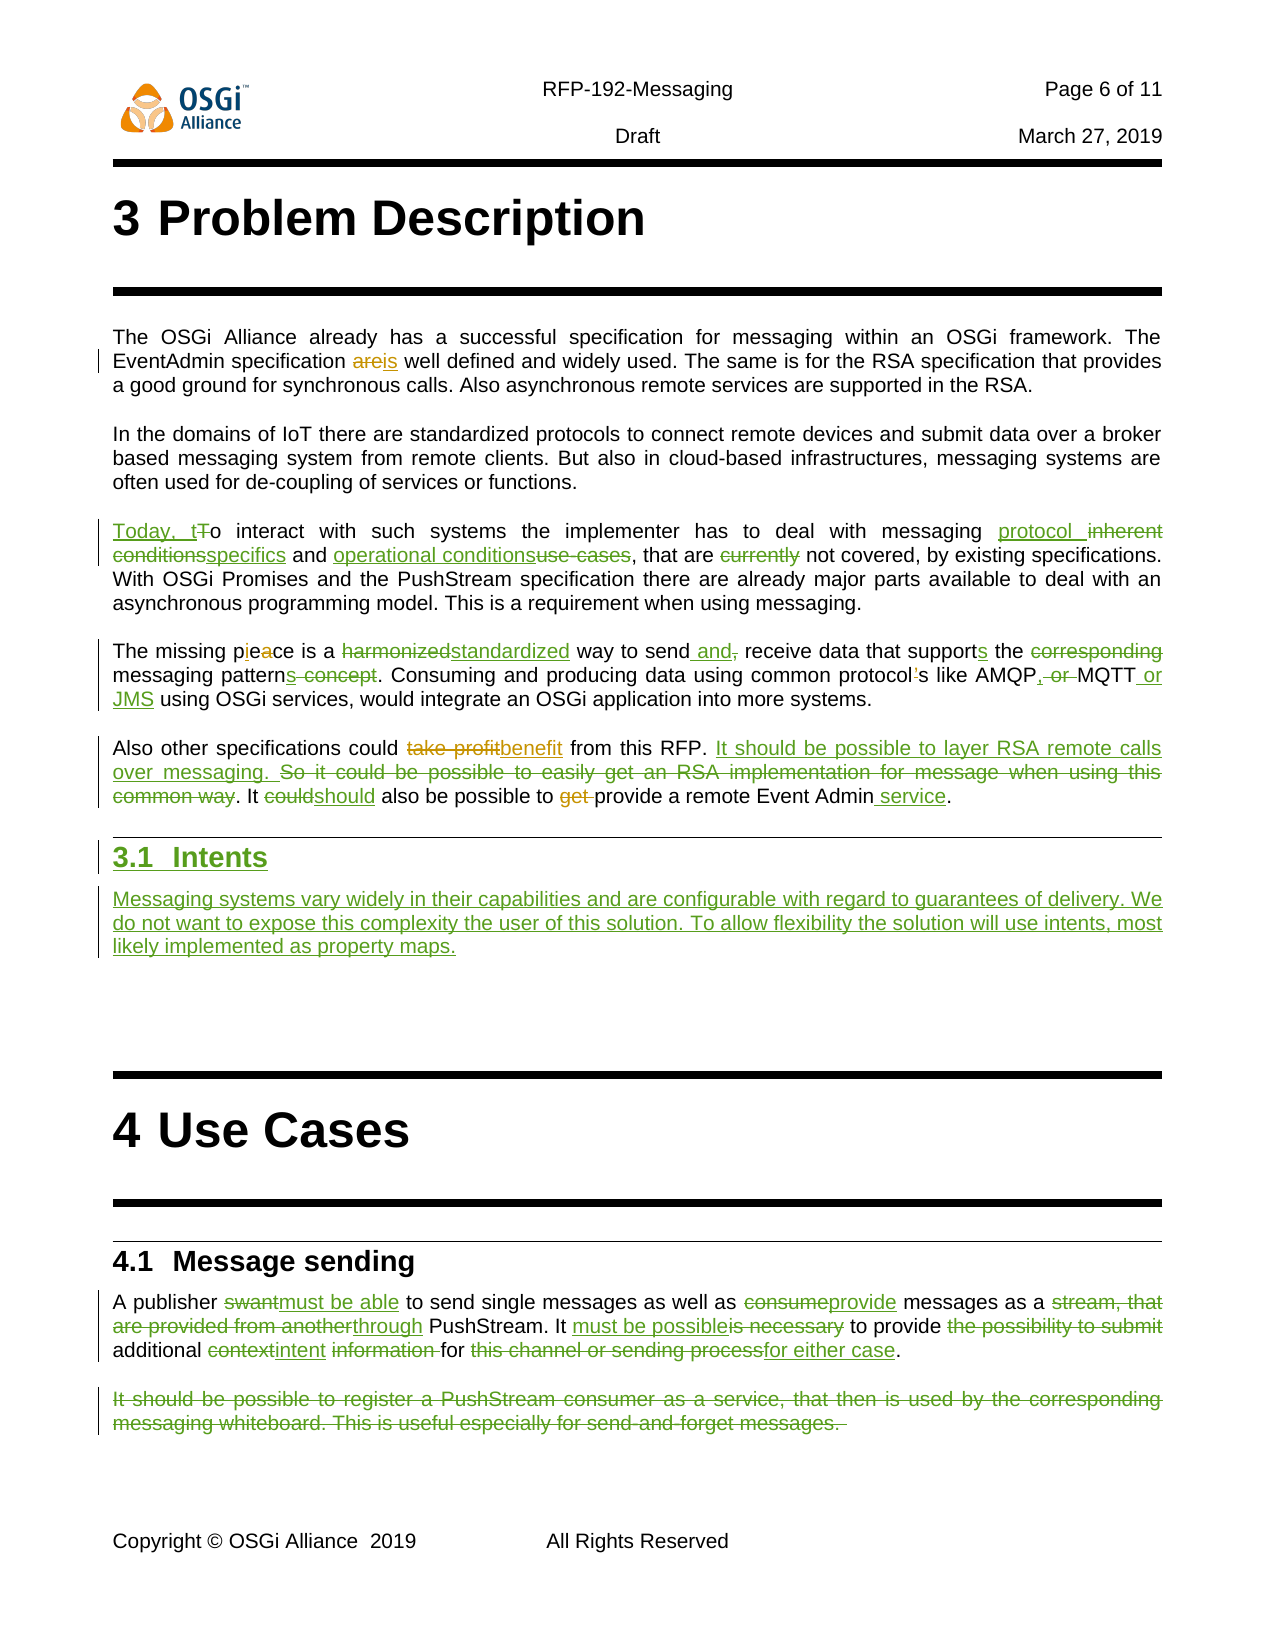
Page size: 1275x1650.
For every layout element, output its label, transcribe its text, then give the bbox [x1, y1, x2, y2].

text In the domains of IoT there are standardized protocols to connect remote devices and submit data over a broker based messaging system from remote clients. But also in cloud-based infrastructures, messaging systems are often used for de-coupling of services or functions. [112, 422, 1162, 493]
subtitle Message sending [112, 1242, 1162, 1277]
text Also other specifications could benefit from this RFP. It should be possible to layer RSA remote calls over messaging. . It should also be possible to provide a remote Event Admin service. [112, 736, 1162, 808]
text do not want to expose this complexity the user of this solution. To allow flexibility the solution will use intents, most [112, 908, 1162, 931]
picture [113, 76, 257, 140]
text likely implemented as property maps. [112, 932, 1162, 958]
text Messaging systems vary widely in their capabilities and are configurable with regard to guarantees of delivery. We [112, 886, 1162, 907]
subtitle Problem Description [112, 160, 1162, 296]
text Today, to interact with such systems the implementer has to deal with messaging protocol specifics and operational conditions, that are not covered, by existing specifications. With OSGi Promises and the PushStream specification there are already major parts available to deal with an asynchronous programming model. This is a requirement when using messaging. [112, 518, 1162, 614]
subtitle Use Cases [112, 1072, 1162, 1207]
text A publisher must be able to send single messages as well as provide messages as a through PushStream. It must be possible to provide additional intent for for either case. [112, 1290, 1162, 1362]
text The OSGi Alliance already has a successful specification for messaging within an OSGi framework. The EventAdmin specification is well defined and widely used. The same is for the RSA specification that provides a good ground for synchronous calls. Also asynchronous remote services are supported in the RSA. [112, 325, 1162, 397]
subtitle Intents [112, 838, 1162, 874]
text The missing piece is a standardized way to send and receive data that supports the messaging patterns. Consuming and producing data using common protocols like AMQP,MQTT or JMS using OSGi services, would integrate an OSGi application into more systems. [112, 639, 1162, 711]
